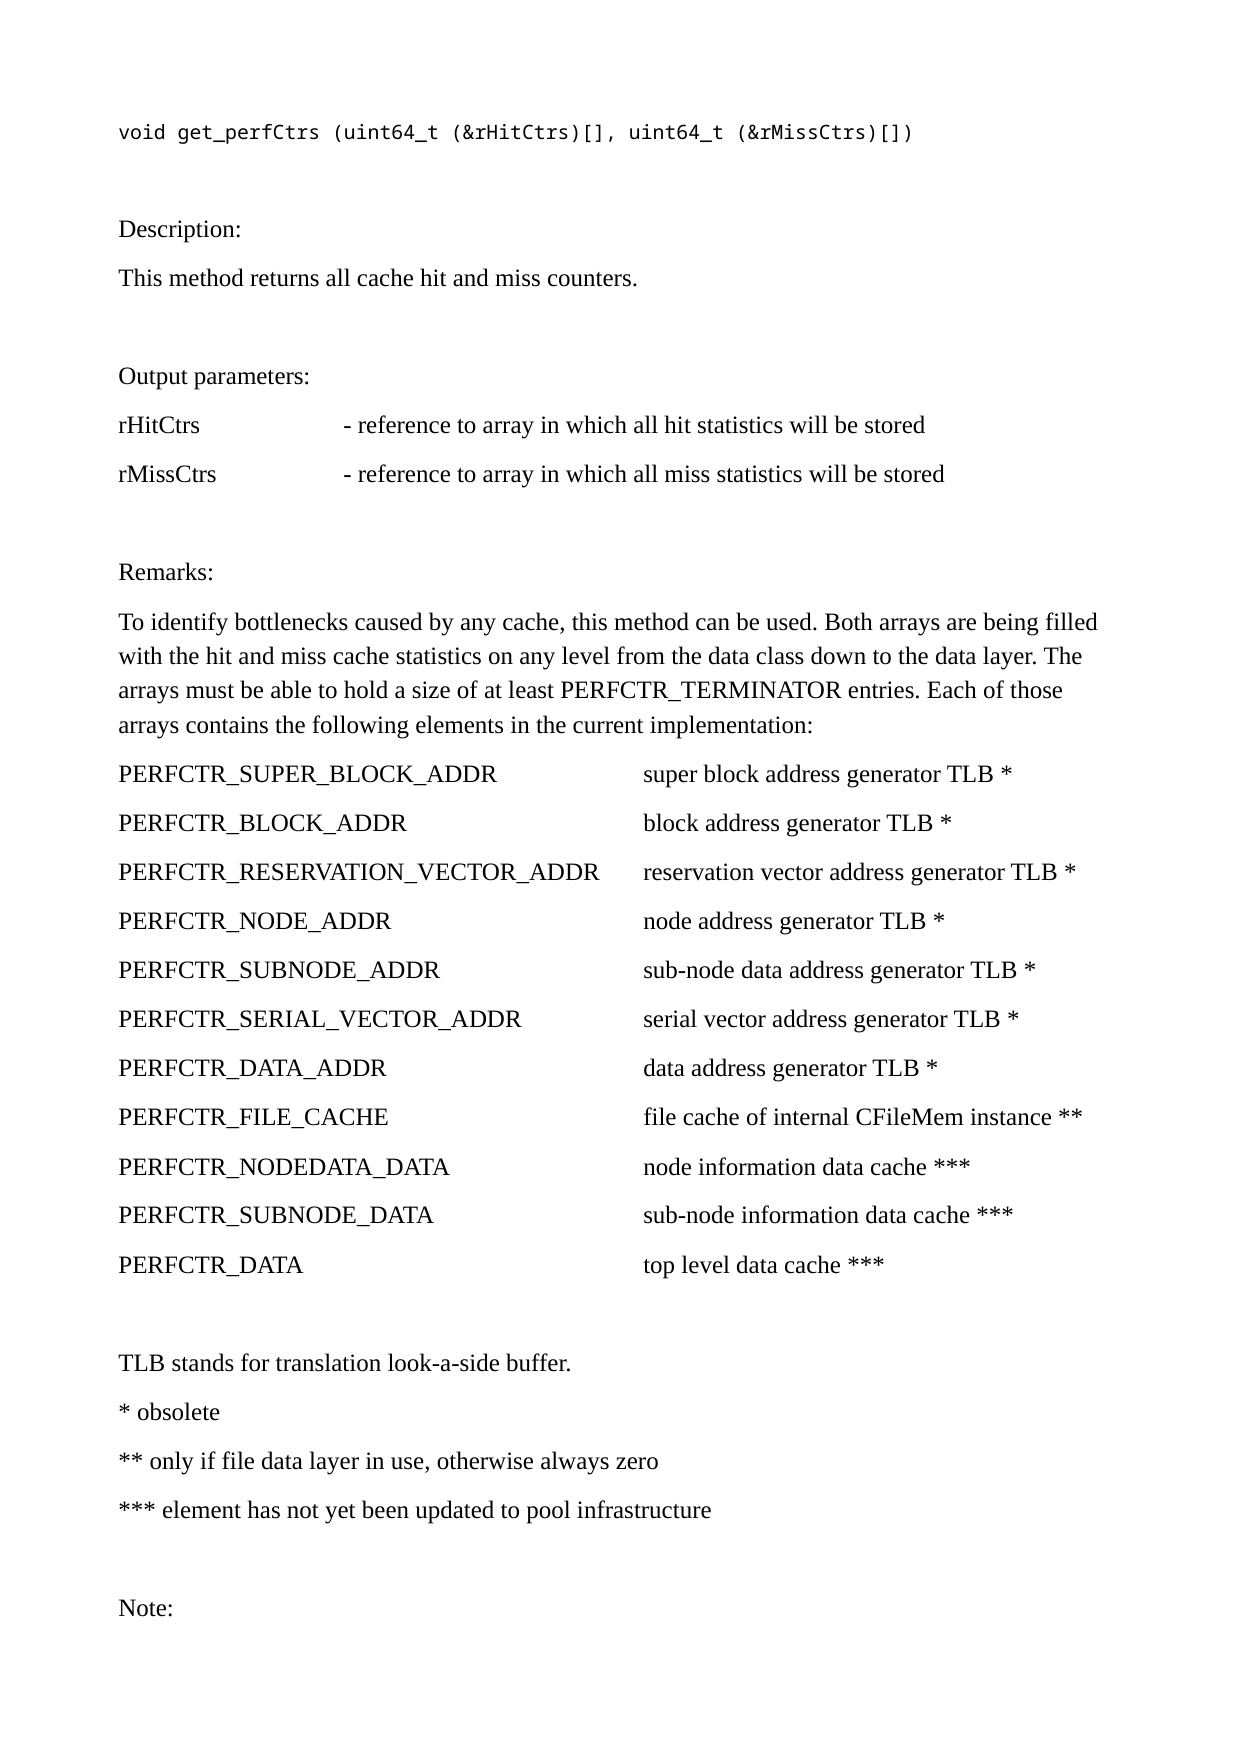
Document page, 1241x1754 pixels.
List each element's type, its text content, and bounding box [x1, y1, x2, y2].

text This method returns all cache hit and miss counters. [118, 263, 1122, 292]
text * obsolete [118, 1397, 1122, 1426]
text PERFCTR_NODEDATA_DATA node information data cache *** [118, 1152, 1122, 1180]
text PERFCTR_FILE_CACHE file cache of internal CFileMem instance ** [118, 1102, 1122, 1131]
text ** only if file data layer in use, otherwise always zero [118, 1446, 1122, 1475]
text PERFCTR_SUPER_BLOCK_ADDR super block address generator TLB * [118, 759, 1122, 788]
text rHitCtrs - reference to array in which all hit statistics will be stored [118, 410, 1122, 439]
text PERFCTR_SERIAL_VECTOR_ADDR serial vector address generator TLB * [118, 1004, 1122, 1033]
text PERFCTR_NODE_ADDR node address generator TLB * [118, 906, 1122, 935]
text PERFCTR_DATA_ADDR data address generator TLB * [118, 1053, 1122, 1082]
text PERFCTR_SUBNODE_DATA sub-node information data cache *** [118, 1201, 1122, 1229]
text Output parameters: [118, 361, 1122, 390]
text TLB stands for translation look-a-side buffer. [118, 1348, 1122, 1377]
text *** element has not yet been updated to pool infrastructure [118, 1495, 1122, 1524]
text PERFCTR_RESERVATION_VECTOR_ADDR reservation vector address generator TLB * [118, 857, 1122, 886]
text PERFCTR_BLOCK_ADDR block address generator TLB * [118, 808, 1122, 837]
text Remarks: [118, 557, 1122, 586]
text To identify bottlenecks caused by any cache, this method can be used. Both arrays are being filled with the hit and miss cache statistics on any level from the data class down to the data layer. The arrays must be able to hold a size of at least PERFCTR_TERMINATOR entries. Each of those arrays contains the following elements in the current implementation: [118, 607, 1122, 739]
text void get_perfCtrs (uint64_t (&rHitCtrs)[], uint64_t (&rMissCtrs)[]) [118, 118, 1122, 145]
text PERFCTR_DATA top level data cache *** [118, 1250, 1122, 1278]
text Note: [118, 1593, 1122, 1622]
text Description: [118, 214, 1122, 243]
text PERFCTR_SUBNODE_ADDR sub-node data address generator TLB * [118, 955, 1122, 984]
text rMissCtrs - reference to array in which all miss statistics will be stored [118, 459, 1122, 488]
